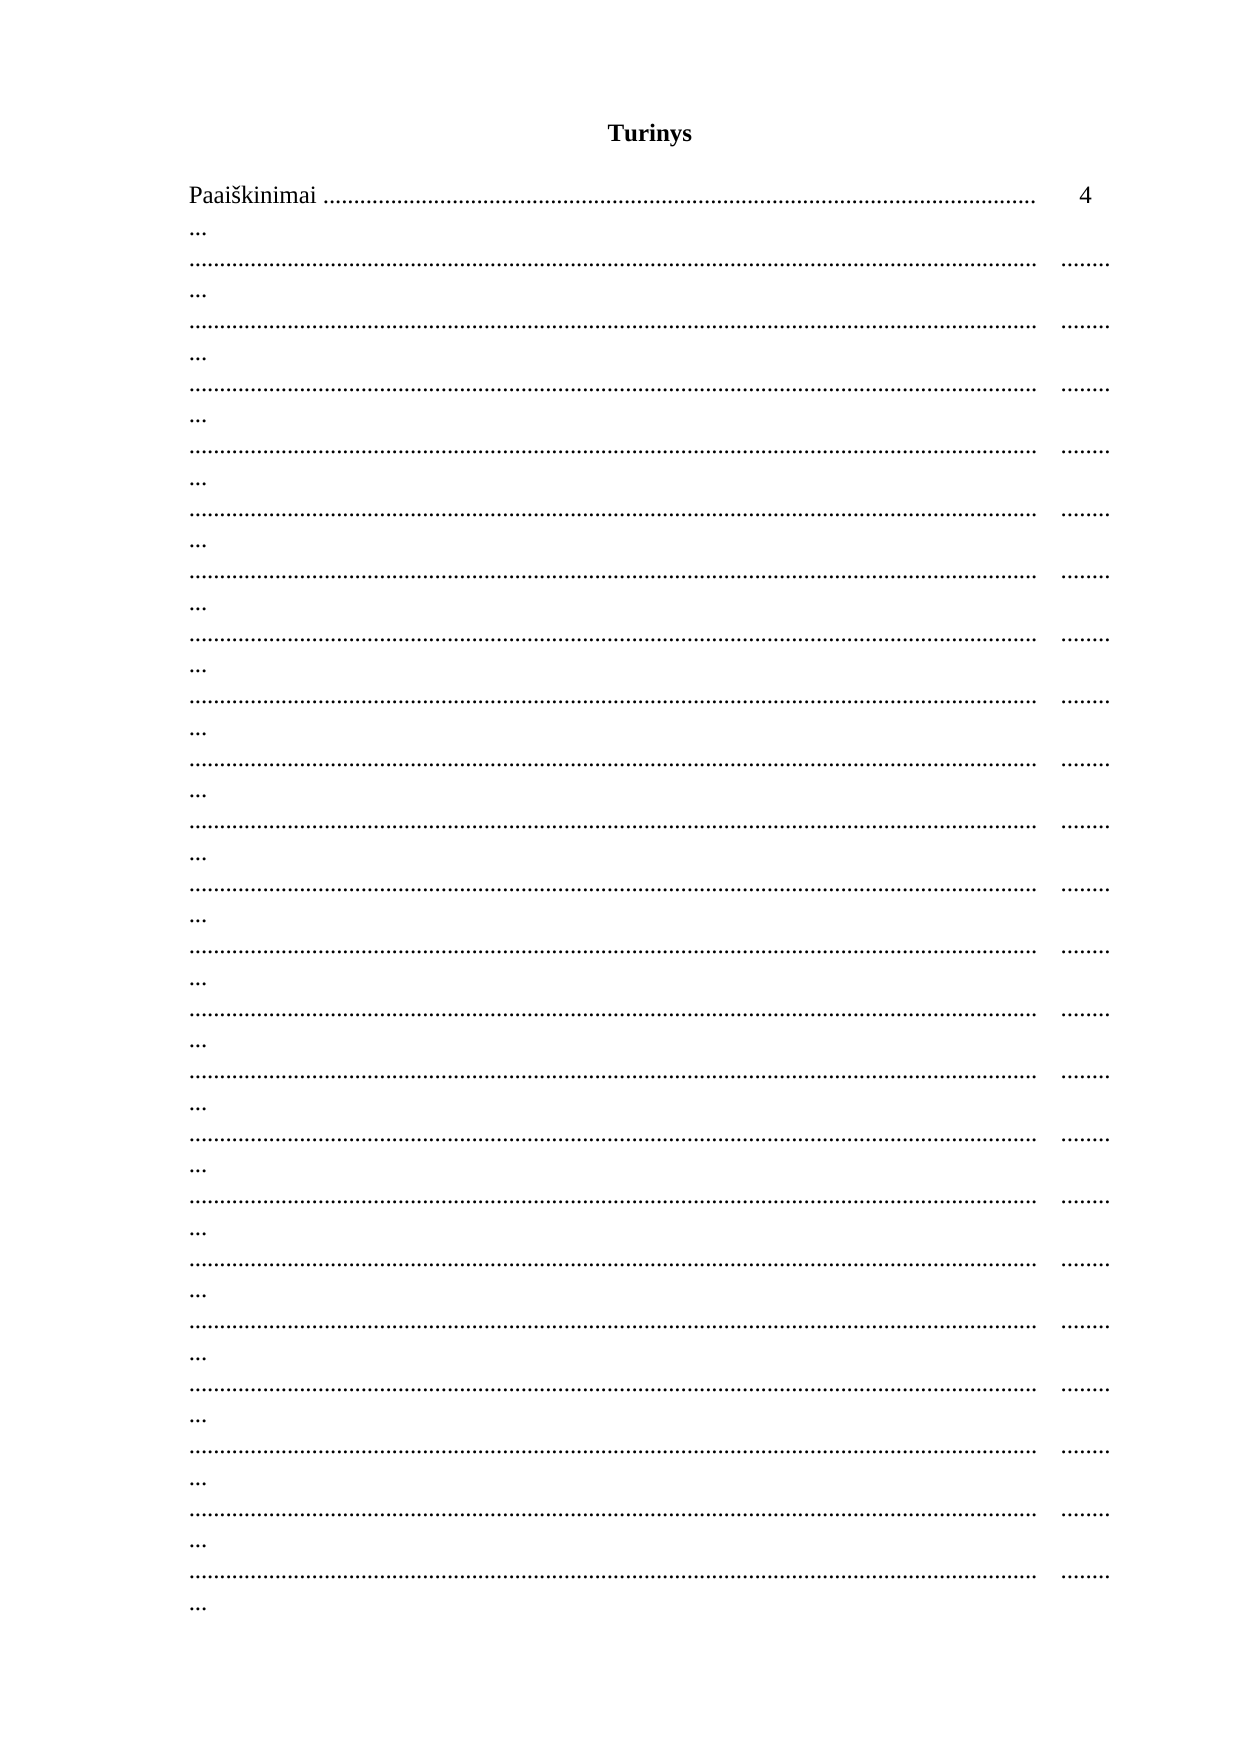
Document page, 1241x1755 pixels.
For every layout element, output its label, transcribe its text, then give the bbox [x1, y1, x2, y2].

table_cell ........ [1049, 616, 1122, 678]
table_cell ........ [1049, 866, 1122, 928]
table_cell ............................................................................................................................................. [177, 1178, 1049, 1241]
table_cell ........ [1049, 1241, 1122, 1303]
table_cell ........ [1049, 1303, 1122, 1366]
table_cell ............................................................................................................................................. [177, 1366, 1049, 1428]
table_cell ........ [1049, 553, 1122, 616]
table_cell ........ [1049, 1366, 1122, 1428]
table_cell ............................................................................................................................................. [177, 1241, 1049, 1303]
table_cell ........ [1049, 303, 1122, 366]
table_cell ............................................................................................................................................. [177, 428, 1049, 491]
table_cell ............................................................................................................................................. [177, 1053, 1049, 1116]
table_cell ........ [1049, 741, 1122, 803]
table_cell ........ [1049, 678, 1122, 741]
table_cell ........ [1049, 428, 1122, 491]
table_cell ............................................................................................................................................. [177, 866, 1049, 928]
table_cell ............................................................................................................................................. [177, 678, 1049, 741]
table_cell ........ [1049, 1116, 1122, 1178]
table_cell ............................................................................................................................................. [177, 553, 1049, 616]
table_cell ............................................................................................................................................. [177, 491, 1049, 553]
table_cell ............................................................................................................................................. [177, 741, 1049, 803]
table_cell ........ [1049, 803, 1122, 866]
table_cell ........ [1049, 991, 1122, 1053]
table_cell ............................................................................................................................................. [177, 991, 1049, 1053]
table_cell ............................................................................................................................................. [177, 303, 1049, 366]
table_header Paaiškinimai ....................................................................................................................... [177, 178, 1049, 241]
text Turinys [177, 118, 1122, 147]
table_cell ........ [1049, 1178, 1122, 1241]
table_cell ........ [1049, 1428, 1122, 1491]
table_cell ........ [1049, 366, 1122, 428]
table_cell ........ [1049, 491, 1122, 553]
table_cell ........ [1049, 1491, 1122, 1553]
table_cell ............................................................................................................................................. [177, 1303, 1049, 1366]
table_cell ............................................................................................................................................. [177, 616, 1049, 678]
table_cell ............................................................................................................................................. [177, 366, 1049, 428]
table_cell ............................................................................................................................................. [177, 1116, 1049, 1178]
table_cell ........ [1049, 1553, 1122, 1616]
table_cell ............................................................................................................................................. [177, 1553, 1049, 1616]
table_cell ........ [1049, 241, 1122, 303]
table_header 4 [1049, 178, 1122, 241]
table_cell ............................................................................................................................................. [177, 1428, 1049, 1491]
table_cell ............................................................................................................................................. [177, 1491, 1049, 1553]
table_cell ............................................................................................................................................. [177, 241, 1049, 303]
table_cell ........ [1049, 928, 1122, 991]
table_cell ............................................................................................................................................. [177, 803, 1049, 866]
table_cell ............................................................................................................................................. [177, 928, 1049, 991]
table_cell ........ [1049, 1053, 1122, 1116]
